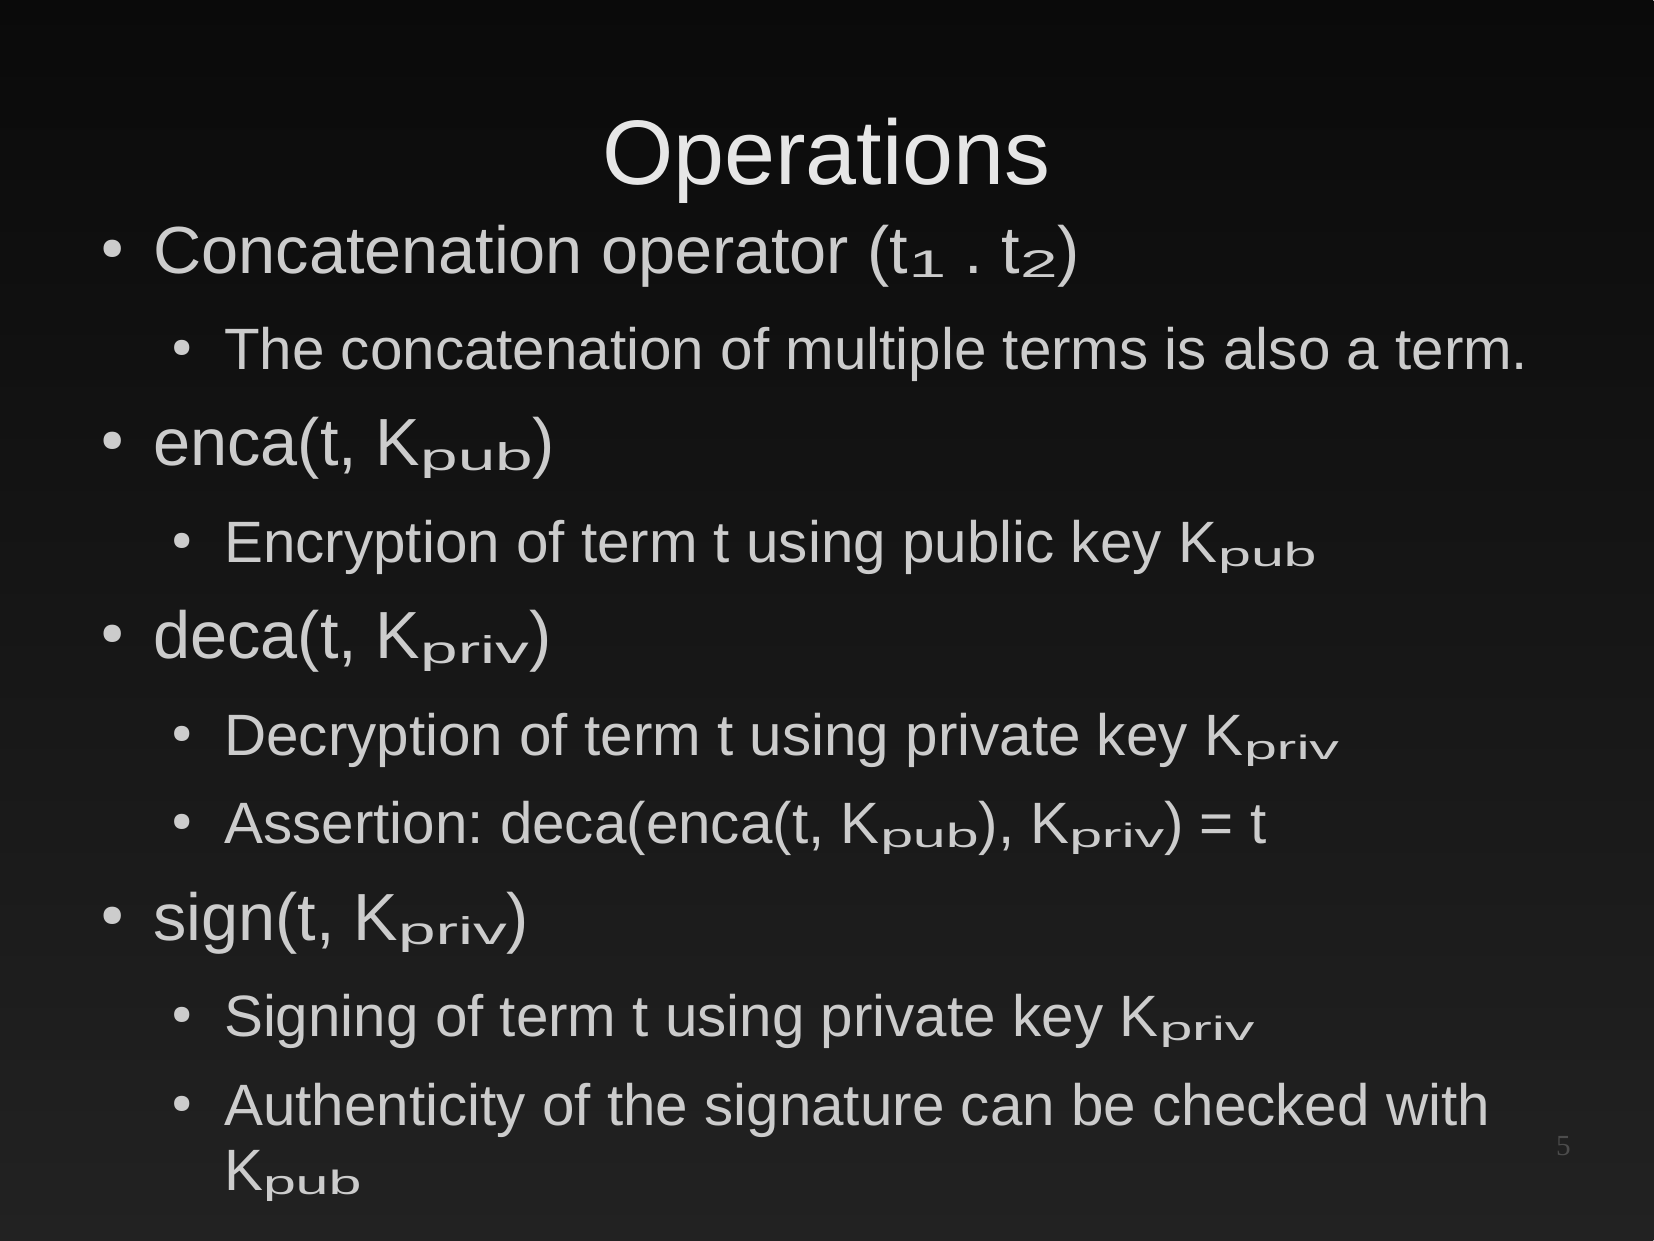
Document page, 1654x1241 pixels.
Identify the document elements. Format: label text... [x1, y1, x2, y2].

list Concatenation operator (t1 . t2) The concatenation of multiple terms is also a term. enca(t, Kpub) Encryption of term t using public key Kpub deca(t, Kpriv) Decryption of term t using private key Kpriv Assertion: deca(enca(t, Kpub), Kpriv) = t sign(t, Kpriv) Signing of term t using private key Kpriv Authenticity of the signature can be checked with Kpub [82, 212, 1571, 1217]
title Operations [82, 49, 1571, 212]
